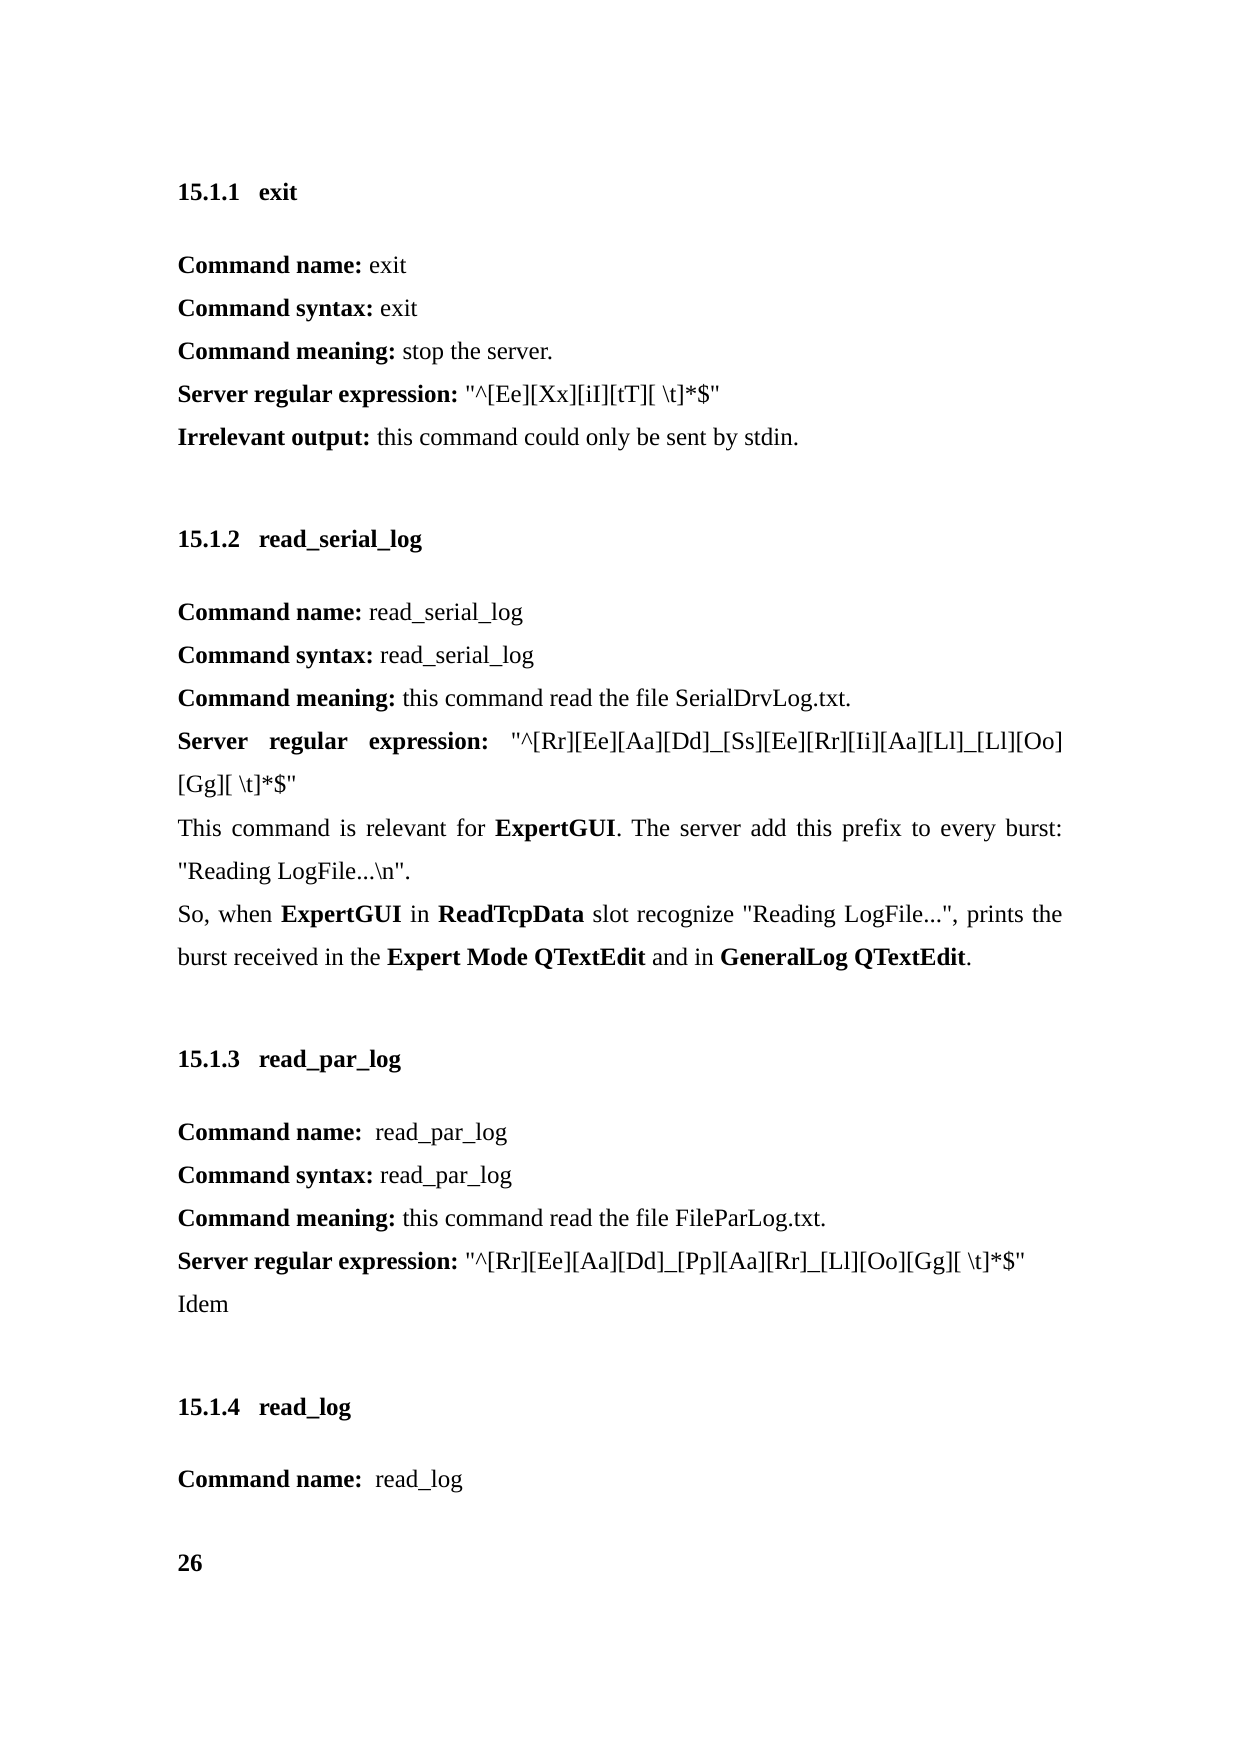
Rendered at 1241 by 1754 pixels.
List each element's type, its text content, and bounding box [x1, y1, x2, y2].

text Command meaning: stop the server. [177, 336, 1063, 365]
text Irrelevant output: this command could only be sent by stdin. [177, 422, 1063, 451]
subtitle exit [177, 177, 1063, 206]
text Server regular expression: "^[Rr][Ee][Aa][Dd]_[Ss][Ee][Rr][Ii][Aa][Ll]_[Ll][Oo][Gg][ \t]*$" [177, 726, 1063, 798]
text Command syntax: read_serial_log [177, 640, 1063, 669]
text Command syntax: exit [177, 293, 1063, 322]
text Command name: exit [177, 250, 1063, 278]
text Command name: read_serial_log [177, 597, 1063, 626]
text Idem [177, 1289, 1063, 1318]
text Command syntax: read_par_log [177, 1160, 1063, 1189]
text Command name: read_log [177, 1464, 1063, 1493]
subtitle read_log [177, 1392, 1063, 1420]
text Command name: read_par_log [177, 1117, 1063, 1146]
subtitle read_par_log [177, 1044, 1063, 1073]
text Command meaning: this command read the file SerialDrvLog.txt. [177, 683, 1063, 712]
text This command is relevant for ExpertGUI. The server add this prefix to every burst: "Reading LogFile...\n". [177, 813, 1063, 884]
subtitle read_serial_log [177, 524, 1063, 553]
text Server regular expression: "^[Ee][Xx][iI][tT][ \t]*$" [177, 379, 1063, 408]
text So, when ExpertGUI in ReadTcpData slot recognize "Reading LogFile...", prints the burst received in the Expert Mode QTextEdit and in GeneralLog QTextEdit. [177, 899, 1063, 971]
text Command meaning: this command read the file FileParLog.txt. [177, 1203, 1063, 1232]
text Server regular expression: "^[Rr][Ee][Aa][Dd]_[Pp][Aa][Rr]_[Ll][Oo][Gg][ \t]*$" [177, 1246, 1063, 1275]
